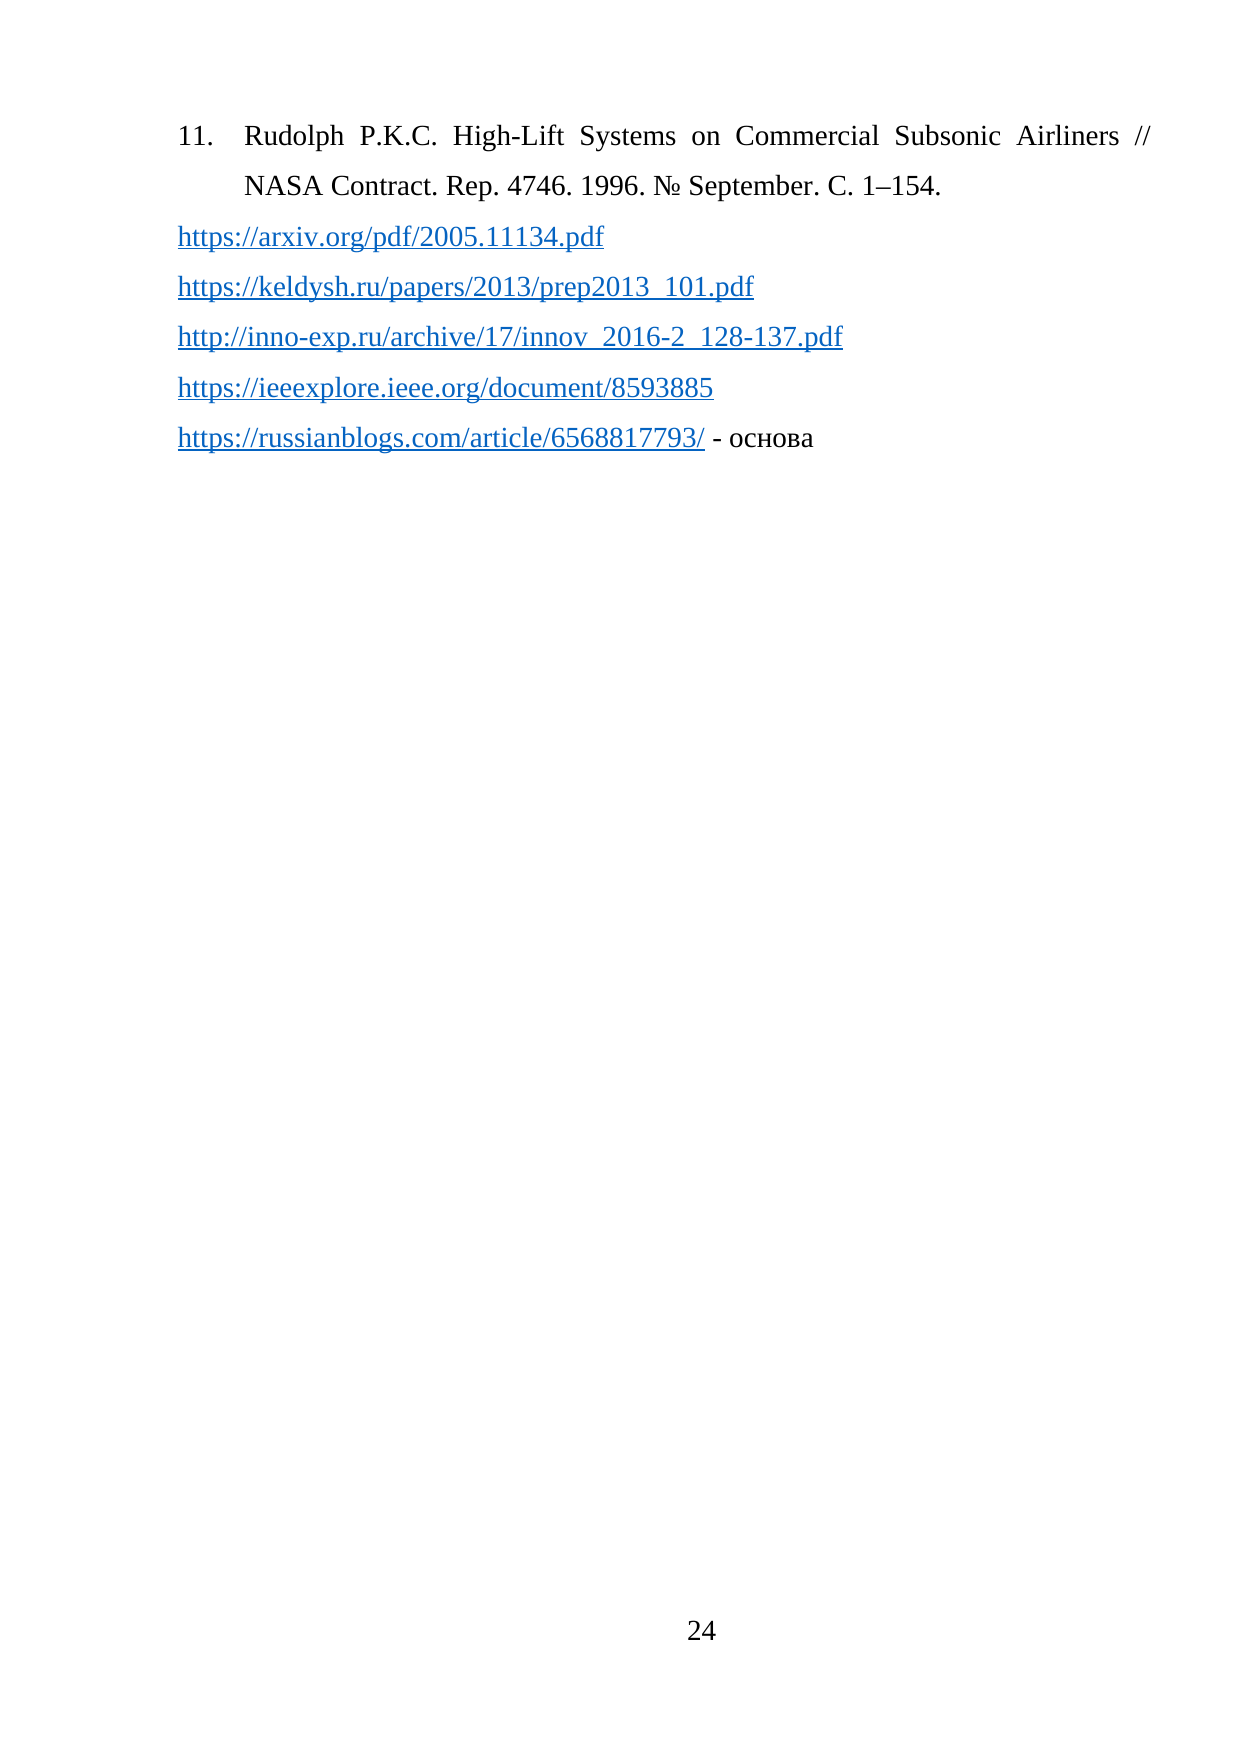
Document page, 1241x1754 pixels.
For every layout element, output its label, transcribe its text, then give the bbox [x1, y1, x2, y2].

text https://ieeexplore.ieee.org/document/8593885 [177, 370, 1152, 403]
text 11. Rudolph P.K.C. High-Lift Systems on Commercial Subsonic Airliners // NASA Contract. Rep. 4746. 1996. № September. С. 1–154. [177, 118, 1152, 202]
text https://russianblogs.com/article/6568817793/ - основа [177, 420, 1152, 453]
text https://keldysh.ru/papers/2013/prep2013_101.pdf [177, 269, 1152, 303]
text https://arxiv.org/pdf/2005.11134.pdf [177, 219, 1152, 252]
text http://inno-exp.ru/archive/17/innov_2016-2_128-137.pdf [177, 319, 1152, 353]
